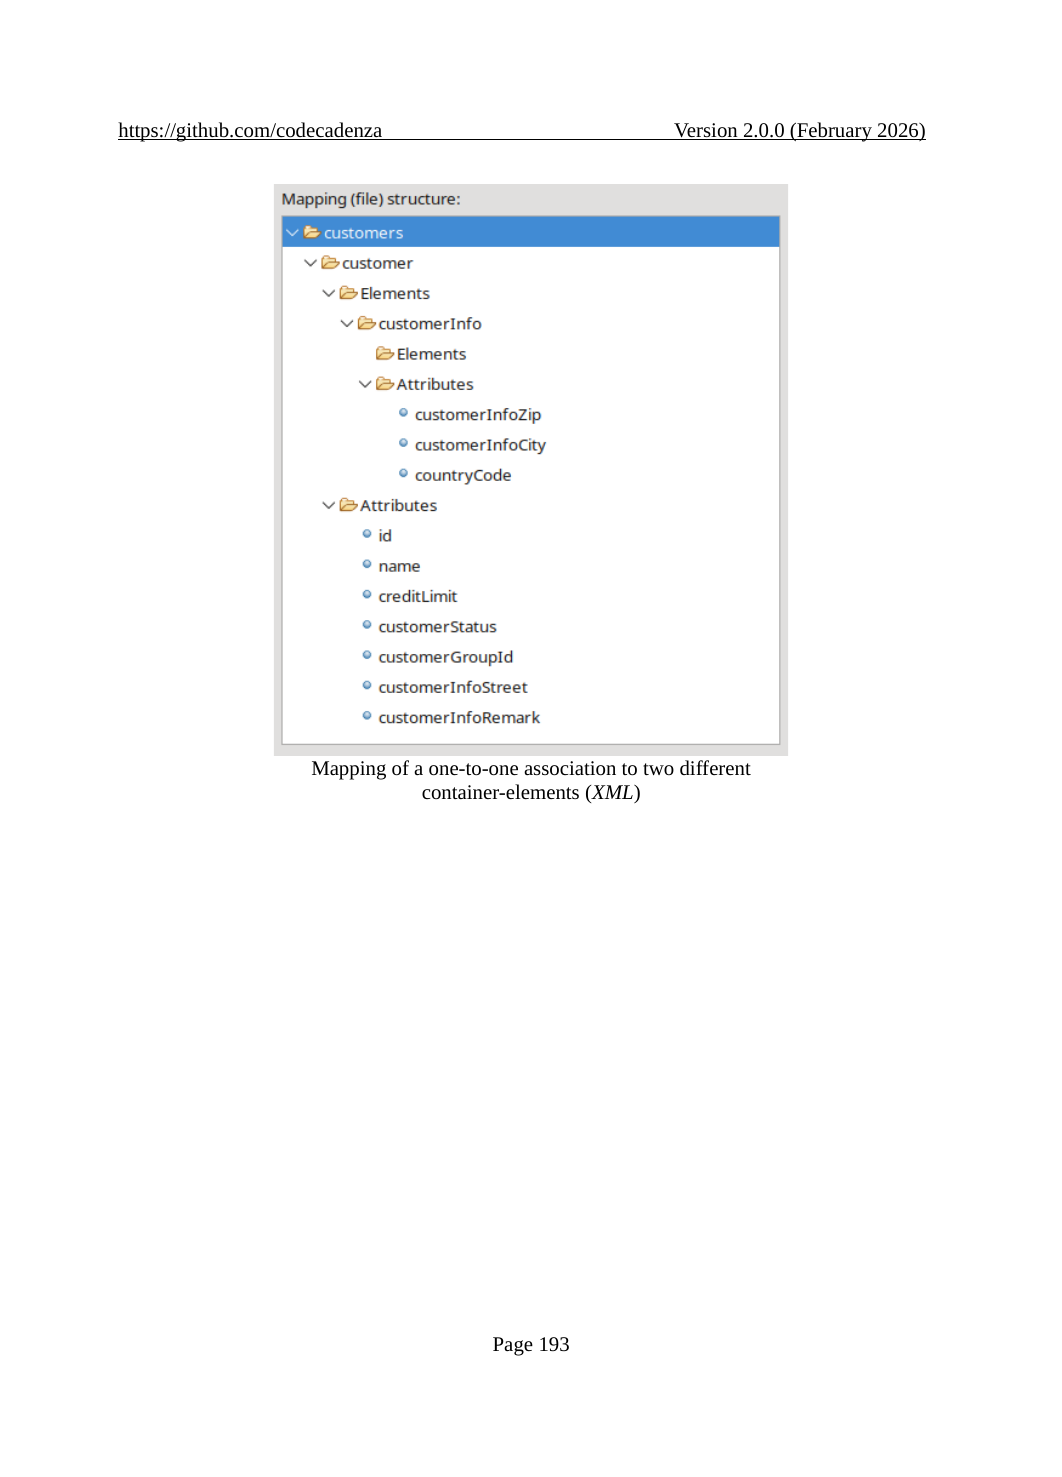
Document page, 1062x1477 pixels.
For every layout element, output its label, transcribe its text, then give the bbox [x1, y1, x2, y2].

picture [273, 184, 789, 756]
text Mapping of a one-to-one association to two different container-elements (XML) [274, 756, 788, 804]
